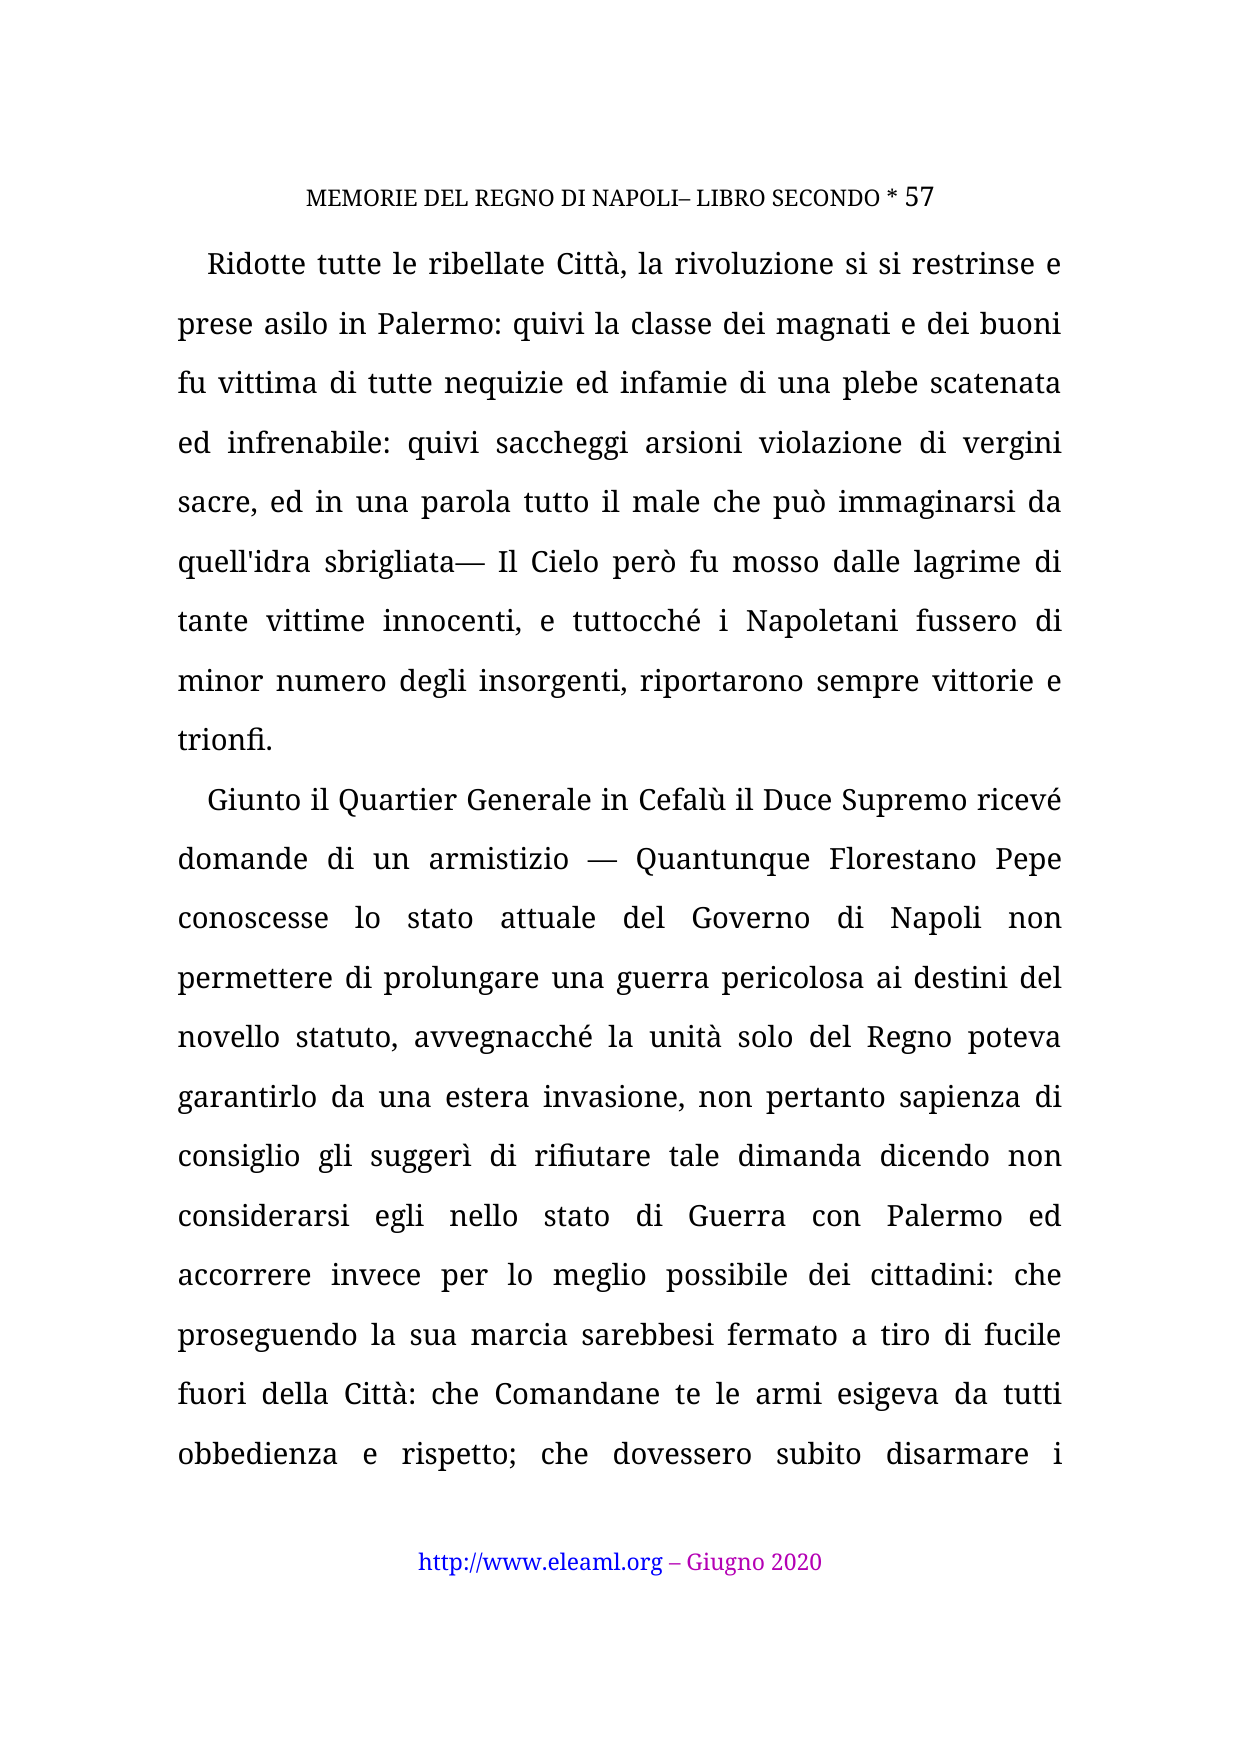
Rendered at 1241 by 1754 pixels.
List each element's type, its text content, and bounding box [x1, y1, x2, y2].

text Ridotte tutte le ribellate Città, la rivoluzione si si restrinse e prese asilo in Palermo: quivi la classe dei magnati e dei buoni fu vittima di tutte nequizie ed infamie di una plebe scatenata ed infrenabile: quivi saccheggi arsioni violazione di vergini sacre, ed in una parola tutto il male che può immaginarsi da quell'idra sbrigliata— Il Cielo però fu mosso dalle lagrime di tante vittime innocenti, e tuttocché i Napoletani fussero di minor numero degli insorgenti, riportarono sempre vittorie e trionfi. [177, 243, 1063, 759]
text Giunto il Quartier Generale in Cefalù il Duce Supremo ricevé domande di un armistizio — Quantunque Florestano Pepe conoscesse lo stato attuale del Governo di Napoli non permettere di prolungare una guerra pericolosa ai destini del novello statuto, avvegnacché la unità solo del Regno poteva garantirlo da una estera invasione, non pertanto sapienza di consiglio gli suggerì di rifiutare tale dimanda dicendo non considerarsi egli nello stato di Guerra con Palermo ed accorrere invece per lo meglio possibile dei cittadini: che proseguendo la sua marcia sarebbesi fermato a tiro di fucile fuori della Città: che Comandane te le armi esigeva da tutti obbedienza e rispetto; che dovessero subito disarmare i [177, 779, 1063, 1473]
